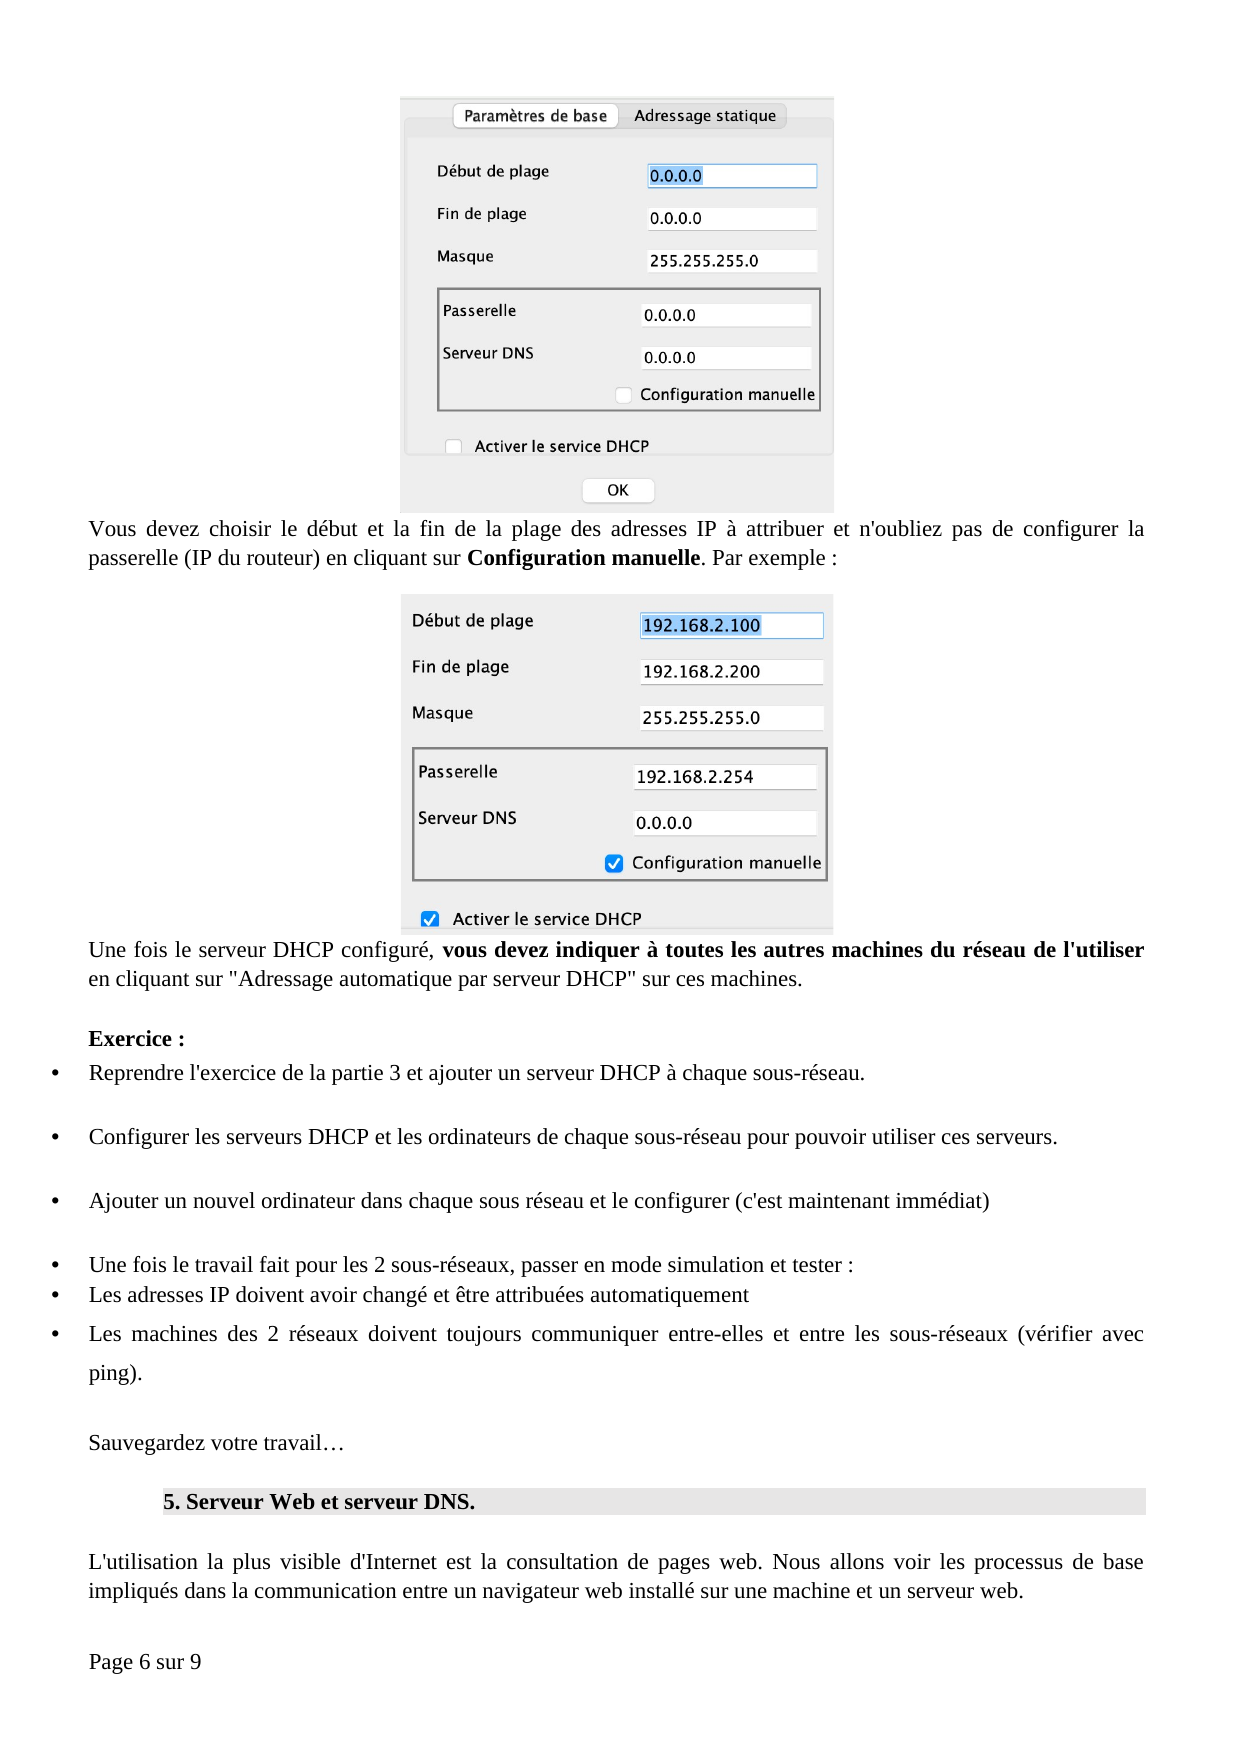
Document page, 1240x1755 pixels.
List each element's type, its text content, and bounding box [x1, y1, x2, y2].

text Exercice : [88, 1025, 1146, 1051]
list Ajouter un nouvel ordinateur dans chaque sous réseau et le configurer (c'est maintenant immédiat) [51, 1187, 1146, 1214]
text 5. Serveur Web et serveur DNS. [163, 1488, 1146, 1515]
text Vous devez choisir le début et la fin de la plage des adresses IP à attribuer et n'oubliez pas de configurer la passerelle (IP du routeur) en cliquant sur Configuration manuelle. Par exemple : [88, 514, 1146, 570]
text Une fois le serveur DHCP configuré, vous devez indiquer à toutes les autres machines du réseau de l'utiliser en cliquant sur "Adressage automatique par serveur DHCP" sur ces machines. [88, 936, 1146, 992]
list Les adresses IP doivent avoir changé et être attribuées automatiquement [51, 1281, 1146, 1307]
list Configurer les serveurs DHCP et les ordinateurs de chaque sous-réseau pour pouvoir utiliser ces serveurs. [51, 1123, 1146, 1149]
picture [400, 594, 834, 935]
list Reprendre l'exercice de la partie 3 et ajouter un serveur DHCP à chaque sous-réseau. [51, 1059, 1146, 1086]
picture [400, 96, 835, 513]
list Une fois le travail fait pour les 2 sous-réseaux, passer en mode simulation et tester : [51, 1251, 1146, 1277]
list Les machines des 2 réseaux doivent toujours communiquer entre-elles et entre les sous-réseaux (vérifier avec ping). [51, 1320, 1146, 1386]
text Sauvegardez votre travail… [88, 1429, 1146, 1455]
text L'utilisation la plus visible d'Internet est la consultation de pages web. Nous allons voir les processus de base impliqués dans la communication entre un navigateur web installé sur une machine et un serveur web. [88, 1548, 1146, 1604]
